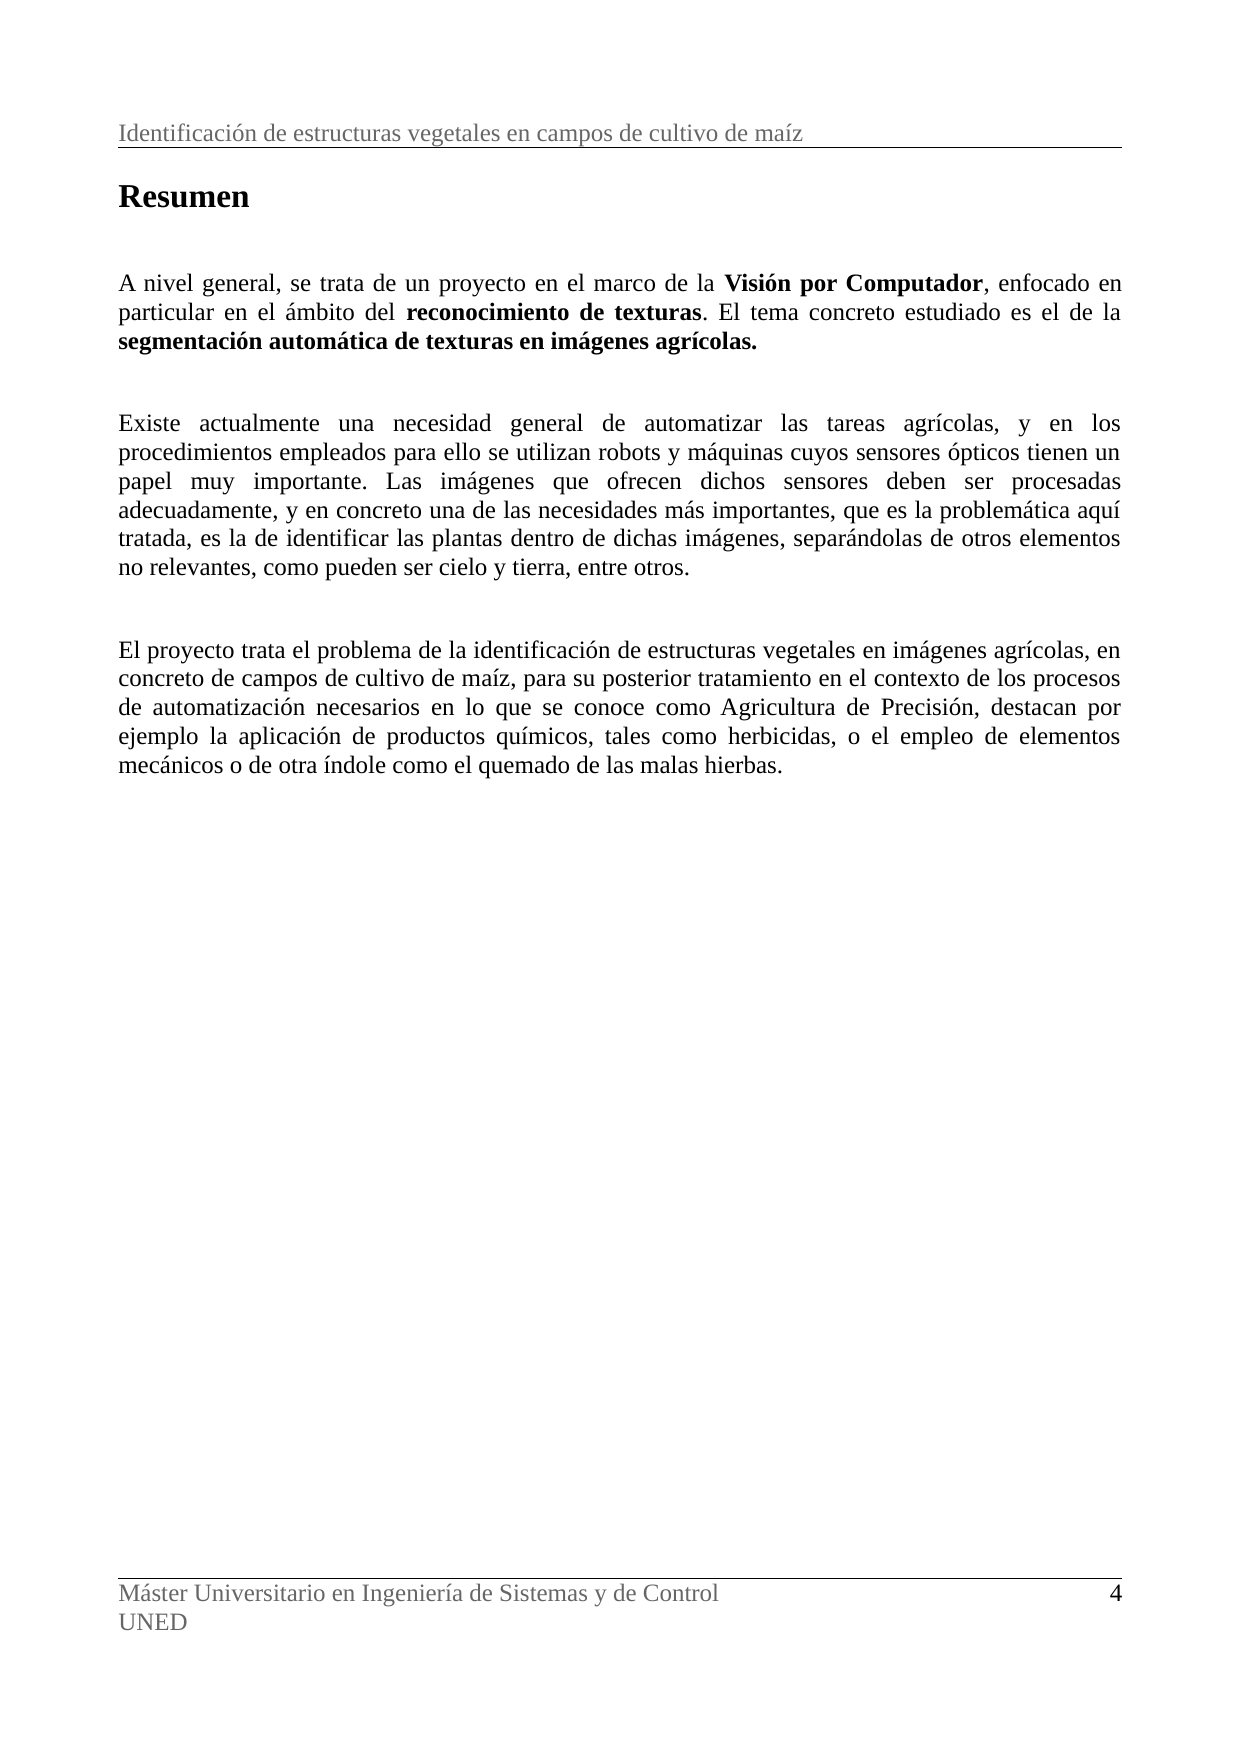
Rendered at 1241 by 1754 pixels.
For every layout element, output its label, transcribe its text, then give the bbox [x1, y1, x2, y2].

text Resumen [118, 176, 1122, 215]
text El proyecto trata el problema de la identificación de estructuras vegetales en imágenes agrícolas, en concreto de campos de cultivo de maíz, para su posterior tratamiento en el contexto de los procesos de automatización necesarios en lo que se conoce como Agricultura de Precisión, destacan por ejemplo la aplicación de productos químicos, tales como herbicidas, o el empleo de elementos mecánicos o de otra índole como el quemado de las malas hierbas. [118, 635, 1122, 778]
text Existe actualmente una necesidad general de automatizar las tareas agrícolas, y en los procedimientos empleados para ello se utilizan robots y máquinas cuyos sensores ópticos tienen un papel muy importante. Las imágenes que ofrecen dichos sensores deben ser procesadas adecuadamente, y en concreto una de las necesidades más importantes, que es la problemática aquí tratada, es la de identificar las plantas dentro de dichas imágenes, separándolas de otros elementos no relevantes, como pueden ser cielo y tierra, entre otros. [118, 408, 1122, 581]
text A nivel general, se trata de un proyecto en el marco de la Visión por Computador, enfocado en particular en el ámbito del reconocimiento de texturas. El tema concreto estudiado es el de la segmentación automática de texturas en imágenes agrícolas. [118, 268, 1122, 355]
